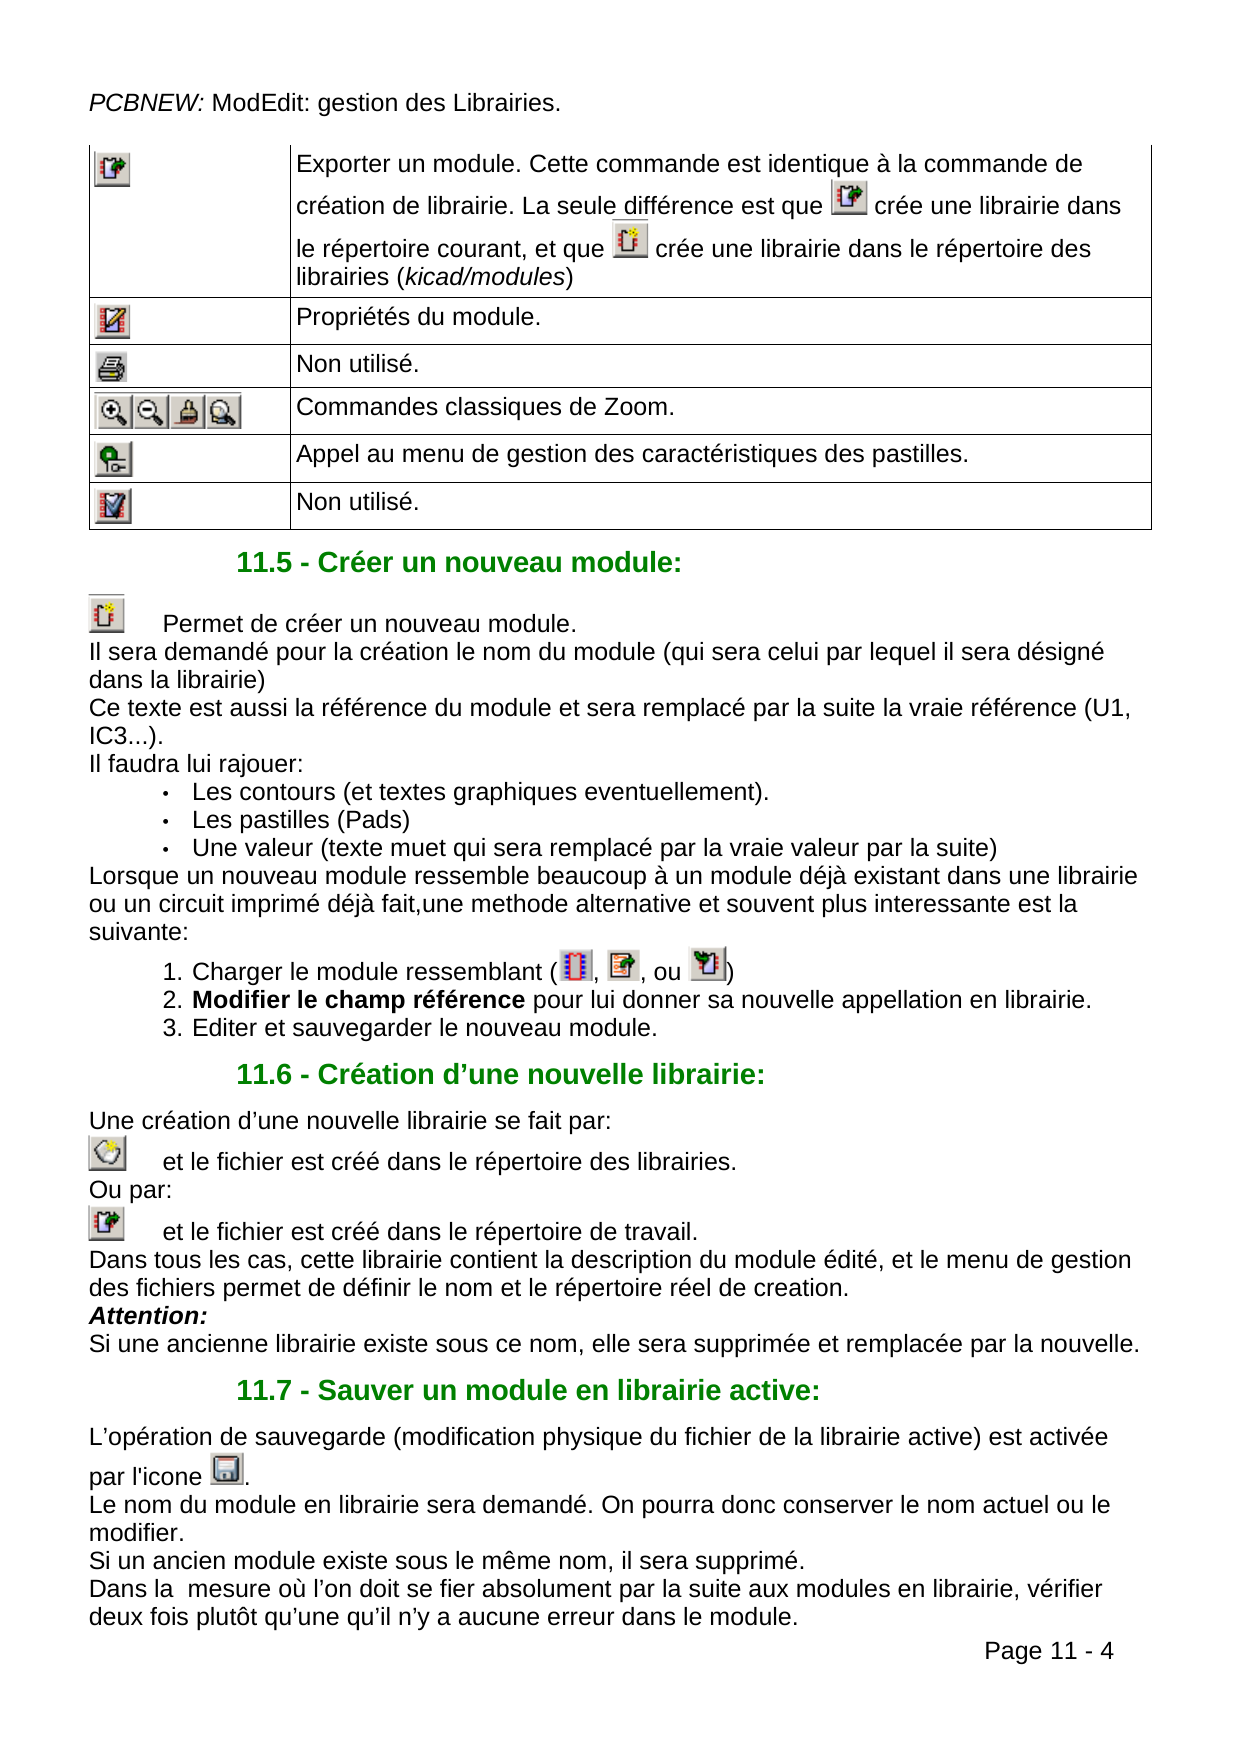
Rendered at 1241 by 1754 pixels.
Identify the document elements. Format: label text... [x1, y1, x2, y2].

table_cell Non utilisé. [291, 345, 1151, 387]
text Si une ancienne librairie existe sous ce nom, elle sera supprimée et remplacée par la nouvelle. [88, 1330, 1152, 1358]
list Editer et sauvegarder le nouveau module. [162, 1014, 1152, 1042]
table_cell [90, 345, 290, 387]
picture [88, 594, 125, 633]
list Charger le module ressemblant (, , ou ) [162, 946, 1152, 986]
text et le fichier est créé dans le répertoire des librairies. [88, 1135, 1152, 1176]
list Les pastilles (Pads) [162, 806, 1152, 834]
picture [612, 219, 649, 258]
picture [94, 440, 134, 477]
list Une valeur (texte muet qui sera remplacé par la vraie valeur par la suite) [162, 834, 1152, 862]
picture [94, 487, 132, 524]
text Il sera demandé pour la création le nom du module (qui sera celui par lequel il sera désigné dans la librairie) [88, 638, 1152, 694]
picture [209, 1450, 244, 1485]
text Le nom du module en librairie sera demandé. On pourra donc conserver le nom actuel ou le modifier. [88, 1491, 1152, 1547]
text Ce texte est aussi la référence du module et sera remplacé par la suite la vraie référence (U1, IC3...). [88, 694, 1152, 750]
picture [688, 946, 727, 981]
text L’opération de sauvegarde (modification physique du fichier de la librairie active) est activée par l'icone . [88, 1423, 1152, 1491]
subtitle Création d’une nouvelle librairie: [162, 1058, 1152, 1091]
table_cell [90, 145, 290, 297]
text Si un ancien module existe sous le même nom, il sera supprimé. [88, 1547, 1152, 1574]
table_cell Commandes classiques de Zoom. [291, 388, 1151, 434]
picture [94, 392, 242, 429]
table_cell Appel au menu de gestion des caractéristiques des pastilles. [291, 435, 1151, 482]
table_cell [90, 435, 290, 482]
table_cell [90, 388, 290, 434]
subtitle Sauver un module en librairie active: [162, 1374, 1152, 1407]
table_cell [90, 298, 290, 344]
table_cell Non utilisé. [291, 483, 1151, 529]
text Ou par: [88, 1176, 1152, 1204]
table_cell Propriétés du module. [291, 298, 1151, 344]
picture [831, 178, 868, 215]
list Les contours (et textes graphiques eventuellement). [162, 778, 1152, 806]
table_cell Exporter un module. Cette commande est identique à la commande de création de librairie. La seule différence est que crée une librairie dans le répertoire courant, et que crée une librairie dans le répertoire des librairies (kicad/modules) [291, 145, 1151, 297]
text Permet de créer un nouveau module. [88, 594, 1152, 638]
text Dans tous les cas, cette librairie contient la description du module édité, et le menu de gestion des fichiers permet de définir le nom et le répertoire réel de creation. [88, 1246, 1152, 1302]
subtitle Créer un nouveau module: [162, 546, 1152, 578]
table_cell [90, 483, 290, 529]
text et le fichier est créé dans le répertoire de travail. [88, 1204, 1152, 1246]
text Une création d’une nouvelle librairie se fait par: [88, 1107, 1152, 1135]
picture [94, 302, 131, 339]
list Modifier le champ référence pour lui donner sa nouvelle appellation en librairie. [162, 986, 1152, 1014]
picture [88, 1204, 125, 1241]
text Dans la mesure où l’on doit se fier absolument par la suite aux modules en librairie, vérifier deux fois plutôt qu’une qu’il n’y a aucune erreur dans le module. [88, 1574, 1152, 1631]
picture [88, 1134, 127, 1171]
text Il faudra lui rajouer: [88, 750, 1152, 778]
picture [606, 947, 640, 981]
picture [94, 150, 131, 187]
text Lorsque un nouveau module ressemble beaucoup à un module déjà existant dans une librairie ou un circuit imprimé déjà fait,une methode alternative et souvent plus interessante est la suivante: [88, 862, 1152, 946]
text Attention: [88, 1302, 1152, 1330]
